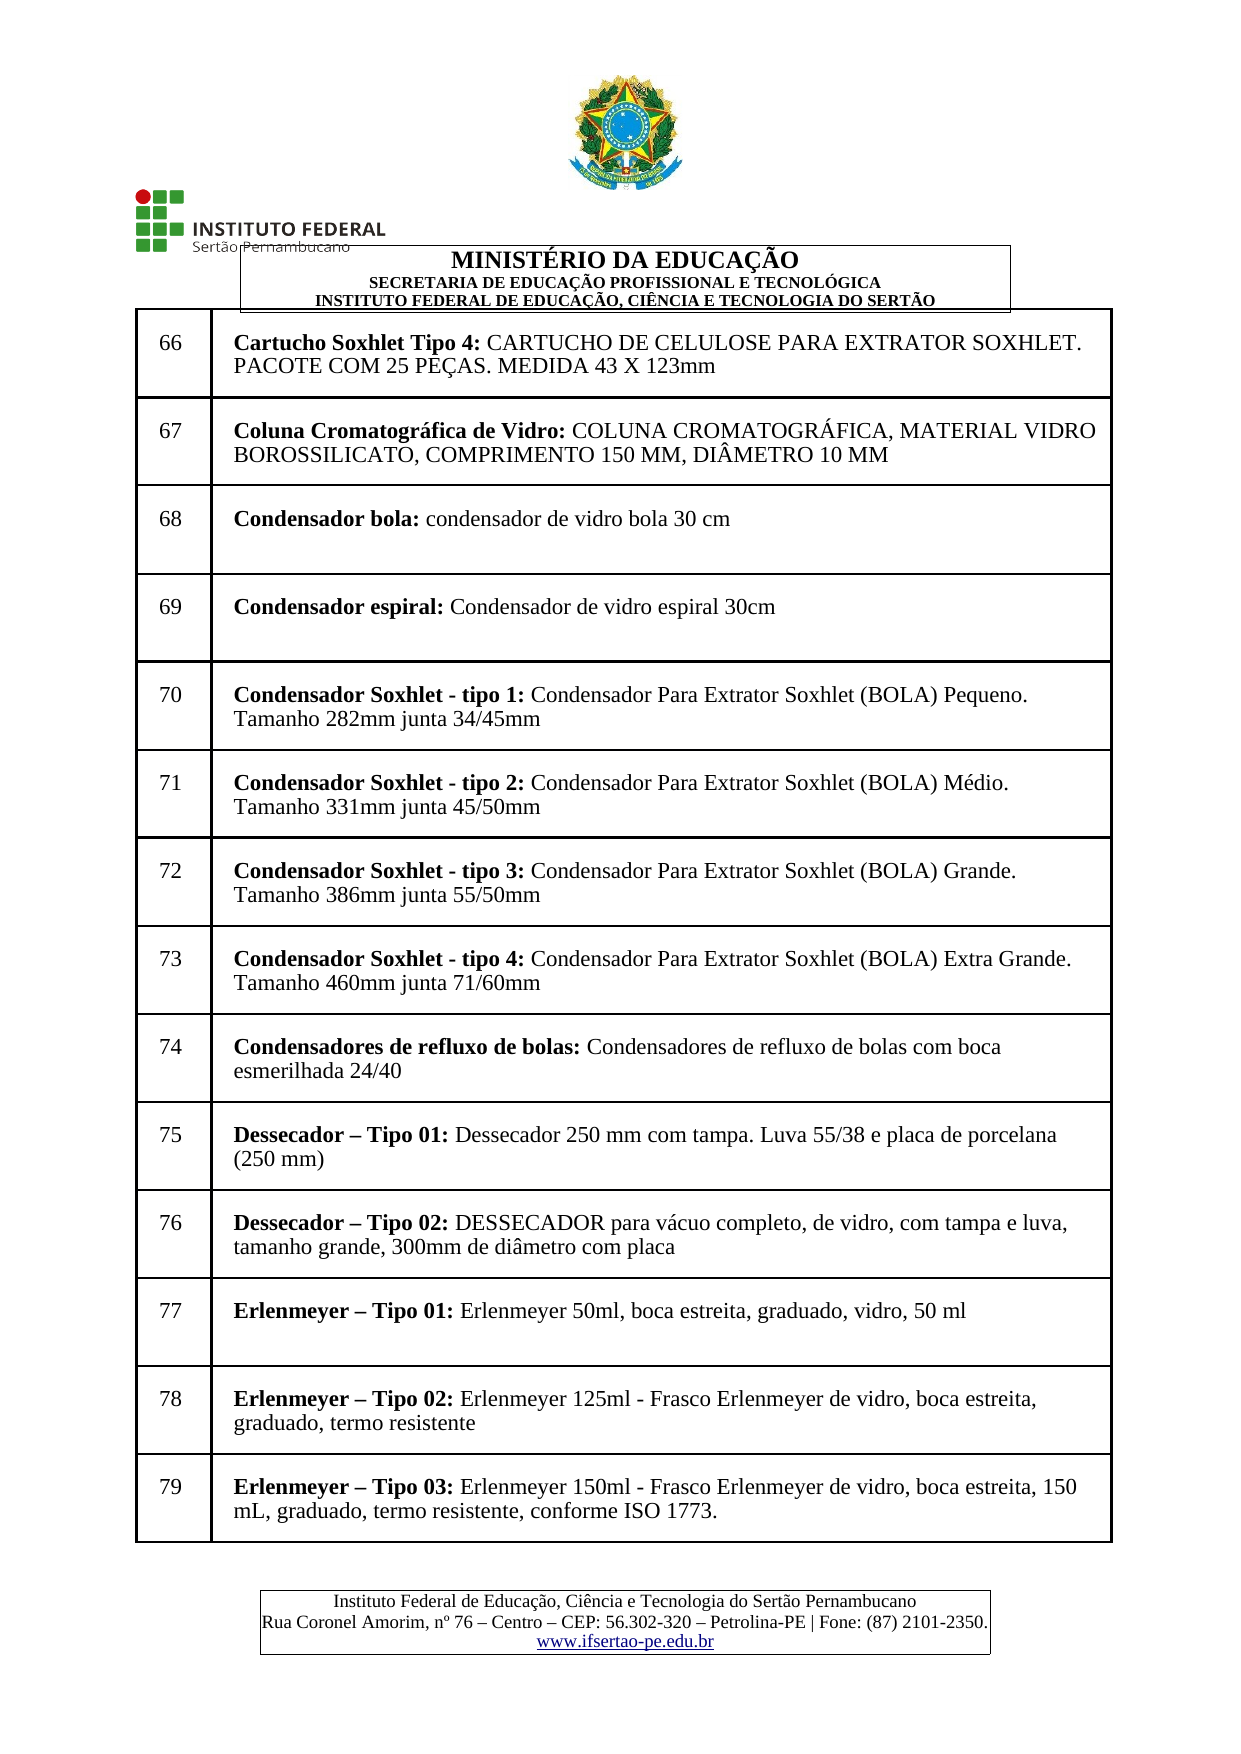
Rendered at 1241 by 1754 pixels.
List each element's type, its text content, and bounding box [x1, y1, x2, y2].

table_cell Dessecador – Tipo 02: DESSECADOR para vácuo completo, de vidro, com tampa e luva, tamanho grande, 300mm de diâmetro com placa [213, 1191, 1110, 1277]
table_cell 70 [138, 663, 210, 748]
table_cell 78 [138, 1367, 210, 1453]
table_cell 77 [138, 1279, 210, 1364]
table_cell Cartucho Soxhlet Tipo 4: CARTUCHO DE CELULOSE PARA EXTRATOR SOXHLET. PACOTE COM 25 PEÇAS. MEDIDA 43 X 123mm [213, 310, 1110, 396]
table_cell Condensador bola: condensador de vidro bola 30 cm [213, 486, 1110, 572]
table_cell Coluna Cromatográfica de Vidro: COLUNA CROMATOGRÁFICA, MATERIAL VIDRO BOROSSILICATO, COMPRIMENTO 150 MM, DIÂMETRO 10 MM [213, 399, 1110, 484]
table_cell Condensador Soxhlet - tipo 4: Condensador Para Extrator Soxhlet (BOLA) Extra Grande. Tamanho 460mm junta 71/60mm [213, 927, 1110, 1012]
table_cell 79 [138, 1455, 210, 1541]
table_cell 71 [138, 751, 210, 836]
table_cell 73 [138, 927, 210, 1012]
table_cell 72 [138, 839, 210, 924]
table_cell Erlenmeyer – Tipo 02: Erlenmeyer 125ml - Frasco Erlenmeyer de vidro, boca estreita, graduado, termo resistente [213, 1367, 1110, 1453]
table_cell Condensador Soxhlet - tipo 2: Condensador Para Extrator Soxhlet (BOLA) Médio. Tamanho 331mm junta 45/50mm [213, 751, 1110, 836]
table_cell Dessecador – Tipo 01: Dessecador 250 mm com tampa. Luva 55/38 e placa de porcelana (250 mm) [213, 1103, 1110, 1188]
table_cell Erlenmeyer – Tipo 01: Erlenmeyer 50ml, boca estreita, graduado, vidro, 50 ml [213, 1279, 1110, 1364]
table_cell Condensador espiral: Condensador de vidro espiral 30cm [213, 575, 1110, 660]
picture [135, 189, 386, 252]
table_cell 68 [138, 486, 210, 572]
table_cell 67 [138, 399, 210, 484]
table_cell Condensadores de refluxo de bolas: Condensadores de refluxo de bolas com boca esmerilhada 24/40 [213, 1015, 1110, 1101]
table_cell 75 [138, 1103, 210, 1188]
table_cell Erlenmeyer – Tipo 03: Erlenmeyer 150ml - Frasco Erlenmeyer de vidro, boca estreita, 150 mL, graduado, termo resistente, conforme ISO 1773. [213, 1455, 1110, 1541]
picture [568, 75, 683, 190]
table_cell 76 [138, 1191, 210, 1277]
table_cell 74 [138, 1015, 210, 1101]
table_cell Condensador Soxhlet - tipo 1: Condensador Para Extrator Soxhlet (BOLA) Pequeno. Tamanho 282mm junta 34/45mm [213, 663, 1110, 748]
table_cell 69 [138, 575, 210, 660]
table_cell 66 [138, 310, 210, 396]
table_cell Condensador Soxhlet - tipo 3: Condensador Para Extrator Soxhlet (BOLA) Grande. Tamanho 386mm junta 55/50mm [213, 839, 1110, 924]
